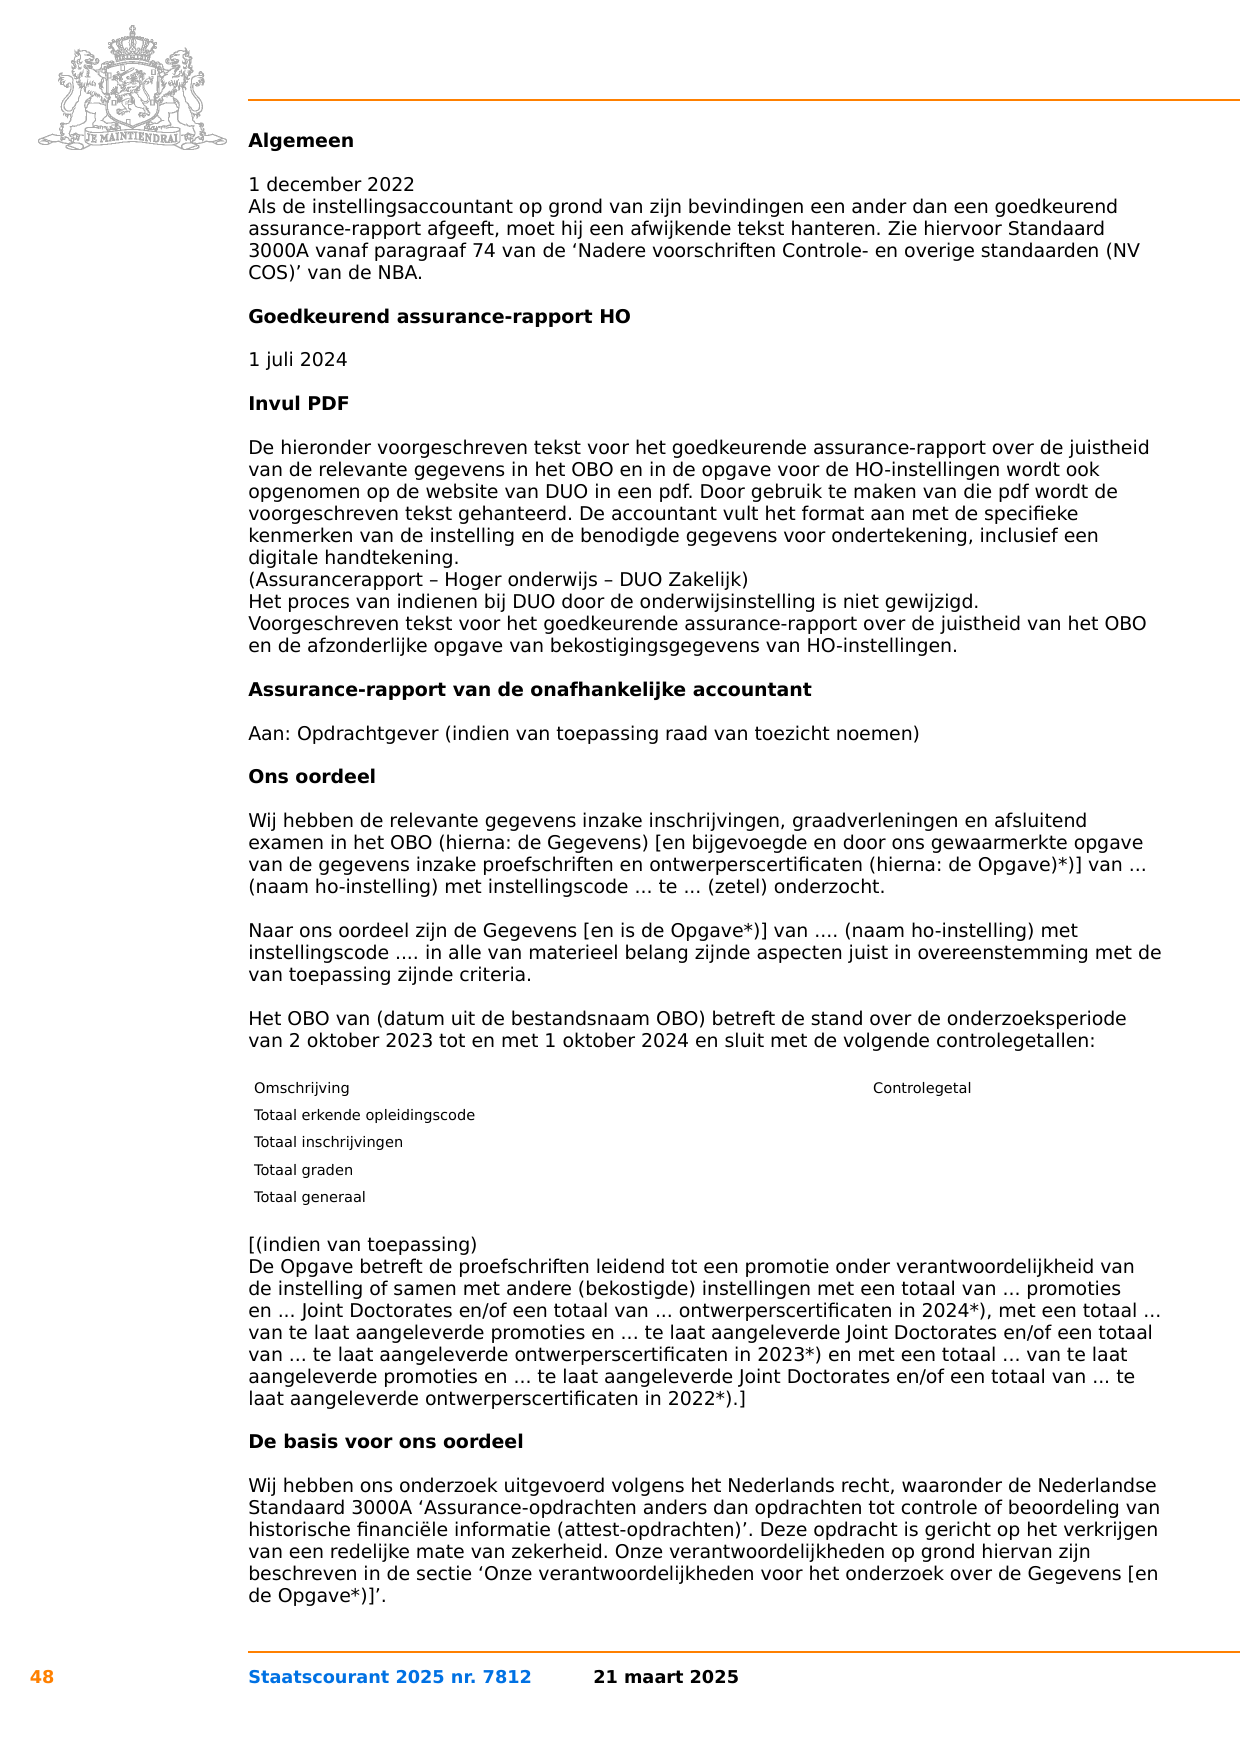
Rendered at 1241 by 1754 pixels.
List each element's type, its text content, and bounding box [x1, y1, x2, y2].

table_cell [867, 1102, 1163, 1128]
table_cell [867, 1130, 1163, 1156]
text 1 december 2022 [248, 174, 1163, 196]
text [(indien van toepassing) [248, 1234, 1163, 1256]
subtitle Invul PDF [248, 393, 1163, 415]
table_cell Totaal graden [249, 1157, 866, 1183]
table_cell Totaal erkende opleidingscode [249, 1102, 866, 1128]
text Wij hebben de relevante gegevens inzake inschrijvingen, graadverleningen en afsluitend examen in het OBO (hierna: de Gegevens) [en bijgevoegde en door ons gewaarmerkte opgave van de gegevens inzake proefschriften en ontwerperscertificaten (hierna: de Opgave)*)] van ... (naam ho-instelling) met instellingscode ... te ... (zetel) onderzocht. [248, 810, 1163, 898]
text (Assurancerapport – Hoger onderwijs – DUO Zakelijk) [248, 569, 1163, 591]
text 1 juli 2024 [248, 349, 1163, 371]
text De hieronder voorgeschreven tekst voor het goedkeurende assurance-rapport over de juistheid van de relevante gegevens in het OBO en in de opgave voor de HO-instellingen wordt ook opgenomen op de website van DUO in een pdf. Door gebruik te maken van die pdf wordt de voorgeschreven tekst gehanteerd. De accountant vult het format aan met de specifieke kenmerken van de instelling en de benodigde gegevens voor ondertekening, inclusief een digitale handtekening. [248, 437, 1163, 569]
subtitle Goedkeurend assurance-rapport HO [248, 306, 1163, 327]
table_cell [867, 1184, 1163, 1211]
text De Opgave betreft de proefschriften leidend tot een promotie onder verantwoordelijkheid van de instelling of samen met andere (bekostigde) instellingen met een totaal van ... promoties en ... Joint Doctorates en/of een totaal van ... ontwerperscertificaten in 2024*), met een totaal ... van te laat aangeleverde promoties en ... te laat aangeleverde Joint Doctorates en/of een totaal van ... te laat aangeleverde ontwerperscertificaten in 2023*) en met een totaal ... van te laat aangeleverde promoties en ... te laat aangeleverde Joint Doctorates en/of een totaal van ... te laat aangeleverde ontwerperscertificaten in 2022*).] [248, 1256, 1163, 1409]
text Het proces van indienen bij DUO door de onderwijsinstelling is niet gewijzigd. [248, 591, 1163, 613]
text Het OBO van (datum uit de bestandsnaam OBO) betreft de stand over de onderzoeksperiode van 2 oktober 2023 tot en met 1 oktober 2024 en sluit met de volgende controlegetallen: [248, 1008, 1163, 1052]
table_header Controlegetal [867, 1075, 1163, 1101]
subtitle Ons oordeel [248, 766, 1163, 788]
text Als de instellingsaccountant op grond van zijn bevindingen een ander dan een goedkeurend assurance-rapport afgeeft, moet hij een afwijkende tekst hanteren. Zie hiervoor Standaard 3000A vanaf paragraaf 74 van de ‘Nadere voorschriften Controle- en overige standaarden (NV COS)’ van de NBA. [248, 196, 1163, 284]
subtitle Assurance-rapport van de onafhankelijke accountant [248, 679, 1163, 701]
table_cell [867, 1157, 1163, 1183]
text Aan: Opdrachtgever (indien van toepassing raad van toezicht noemen) [248, 723, 1163, 744]
picture [38, 25, 227, 150]
subtitle Algemeen [248, 130, 1163, 152]
subtitle De basis voor ons oordeel [248, 1431, 1163, 1453]
table_cell Totaal generaal [249, 1184, 866, 1211]
text Voorgeschreven tekst voor het goedkeurende assurance-rapport over de juistheid van het OBO en de afzonderlijke opgave van bekostigingsgegevens van HO-instellingen. [248, 613, 1163, 657]
table_header Omschrijving [249, 1075, 866, 1101]
table_cell Totaal inschrijvingen [249, 1130, 866, 1156]
text Naar ons oordeel zijn de Gegevens [en is de Opgave*)] van .... (naam ho-instelling) met instellingscode .... in alle van materieel belang zijnde aspecten juist in overeenstemming met de van toepassing zijnde criteria. [248, 920, 1163, 986]
text Wij hebben ons onderzoek uitgevoerd volgens het Nederlands recht, waaronder de Nederlandse Standaard 3000A ‘Assurance-opdrachten anders dan opdrachten tot controle of beoordeling van historische financiële informatie (attest-opdrachten)’. Deze opdracht is gericht op het verkrijgen van een redelijke mate van zekerheid. Onze verantwoordelijkheden op grond hiervan zijn beschreven in de sectie ‘Onze verantwoordelijkheden voor het onderzoek over de Gegevens [en de Opgave*)]’. [248, 1475, 1163, 1607]
